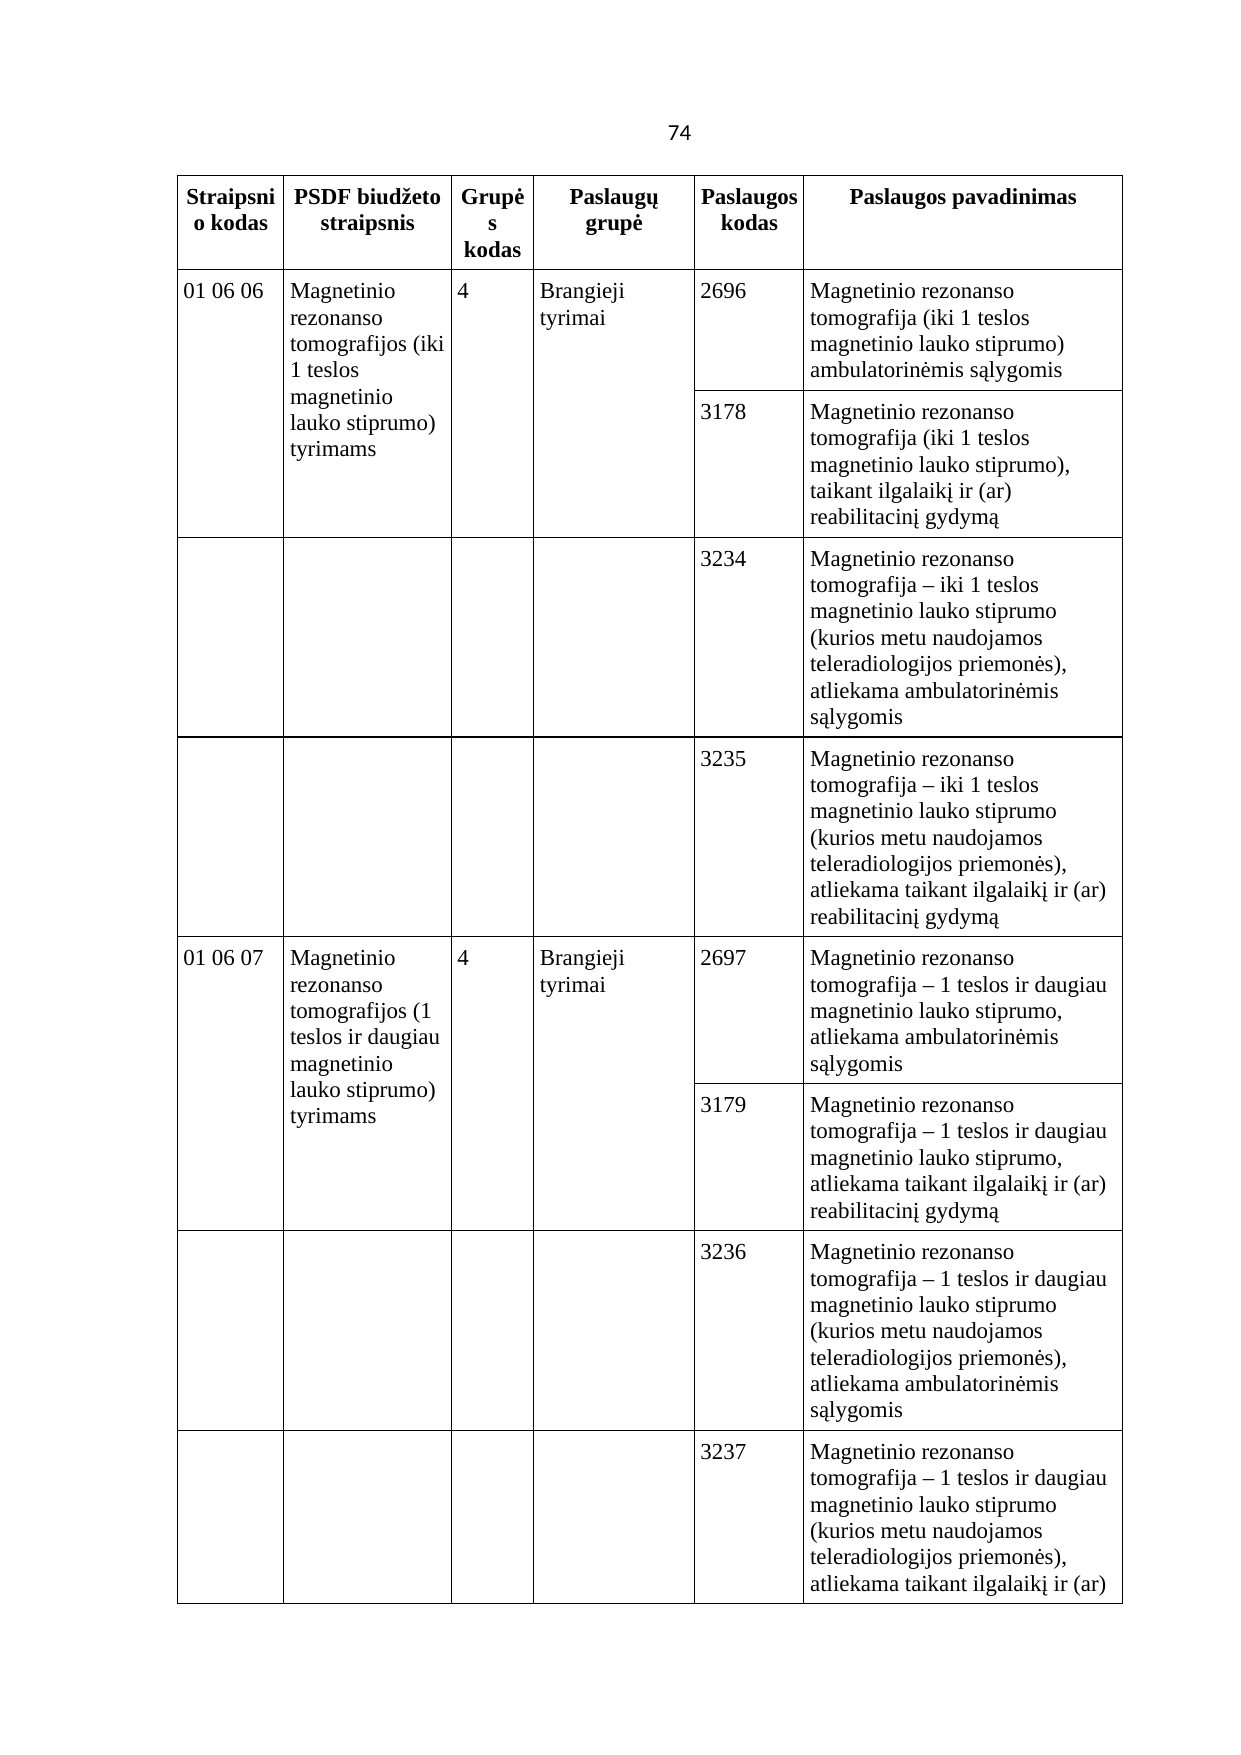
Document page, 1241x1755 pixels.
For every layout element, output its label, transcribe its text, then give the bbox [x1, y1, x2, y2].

table_cell 3178 [695, 391, 803, 537]
table_cell [452, 390, 533, 537]
table_cell Magnetinio rezonanso tomografijos (1 teslos ir daugiau magnetinio lauko stiprumo) tyrimams [284, 937, 451, 1230]
table_cell [284, 538, 451, 736]
table_cell [452, 1083, 533, 1230]
table_cell 3235 [695, 738, 803, 936]
table_cell [452, 538, 533, 736]
table_cell 01 06 06 [178, 270, 283, 390]
table_header Grupės kodas [452, 176, 533, 269]
table_header Paslaugos pavadinimas [804, 176, 1122, 269]
table_cell [178, 1431, 283, 1603]
table_cell Brangieji tyrimai [534, 270, 694, 390]
table_cell 2697 [695, 937, 803, 1083]
table_cell [178, 538, 283, 736]
table_cell [452, 1431, 533, 1603]
table_cell [178, 1083, 283, 1230]
table_cell 4 [452, 937, 533, 1083]
table_cell Magnetinio rezonanso tomografija (iki 1 teslos magnetinio lauko stiprumo) ambulatorinėmis sąlygomis [804, 270, 1122, 390]
table_cell [534, 390, 694, 537]
table_cell Magnetinio rezonanso tomografija – iki 1 teslos magnetinio lauko stiprumo (kurios metu naudojamos teleradiologijos priemonės), atliekama ambulatorinėmis sąlygomis [804, 538, 1122, 736]
table_cell 3236 [695, 1231, 803, 1430]
table_cell [178, 738, 283, 936]
table_cell Magnetinio rezonanso tomografija – 1 teslos ir daugiau magnetinio lauko stiprumo, atliekama ambulatorinėmis sąlygomis [804, 937, 1122, 1083]
table_cell 3179 [695, 1084, 803, 1230]
table_cell Magnetinio rezonanso tomografija – 1 teslos ir daugiau magnetinio lauko stiprumo (kurios metu naudojamos teleradiologijos priemonės), atliekama ambulatorinėmis sąlygomis [804, 1231, 1122, 1430]
table_cell [178, 1231, 283, 1430]
table_cell [534, 1431, 694, 1603]
table_cell [284, 1431, 451, 1603]
table_header Straipsnio kodas [178, 176, 283, 269]
table_cell [534, 738, 694, 936]
table_cell 3237 [695, 1431, 803, 1603]
table_cell Magnetinio rezonanso tomografija – iki 1 teslos magnetinio lauko stiprumo (kurios metu naudojamos teleradiologijos priemonės), atliekama taikant ilgalaikį ir (ar) reabilitacinį gydymą [804, 738, 1122, 936]
table_cell [452, 738, 533, 936]
table_header Paslaugos kodas [695, 176, 803, 269]
table_cell 2696 [695, 270, 803, 390]
table_cell 01 06 07 [178, 937, 283, 1083]
table_cell 4 [452, 270, 533, 390]
table_header Paslaugų grupė [534, 176, 694, 269]
table_cell Brangieji tyrimai [534, 937, 694, 1083]
table_cell Magnetinio rezonanso tomografija – 1 teslos ir daugiau magnetinio lauko stiprumo, atliekama taikant ilgalaikį ir (ar) reabilitacinį gydymą [804, 1084, 1122, 1230]
table_cell [534, 1083, 694, 1230]
table_cell Magnetinio rezonanso tomografija (iki 1 teslos magnetinio lauko stiprumo), taikant ilgalaikį ir (ar) reabilitacinį gydymą [804, 391, 1122, 537]
table_cell [284, 738, 451, 936]
table_cell Magnetinio rezonanso tomografija – 1 teslos ir daugiau magnetinio lauko stiprumo (kurios metu naudojamos teleradiologijos priemonės), atliekama taikant ilgalaikį ir (ar) [804, 1431, 1122, 1603]
table_cell [284, 1231, 451, 1430]
table_cell [452, 1231, 533, 1430]
table_header PSDF biudžeto straipsnis [284, 176, 451, 269]
table_cell Magnetinio rezonanso tomografijos (iki 1 teslos magnetinio lauko stiprumo) tyrimams [284, 270, 451, 537]
table_cell 3234 [695, 538, 803, 736]
table_cell [534, 538, 694, 736]
table_cell [178, 390, 283, 537]
table_cell [534, 1231, 694, 1430]
